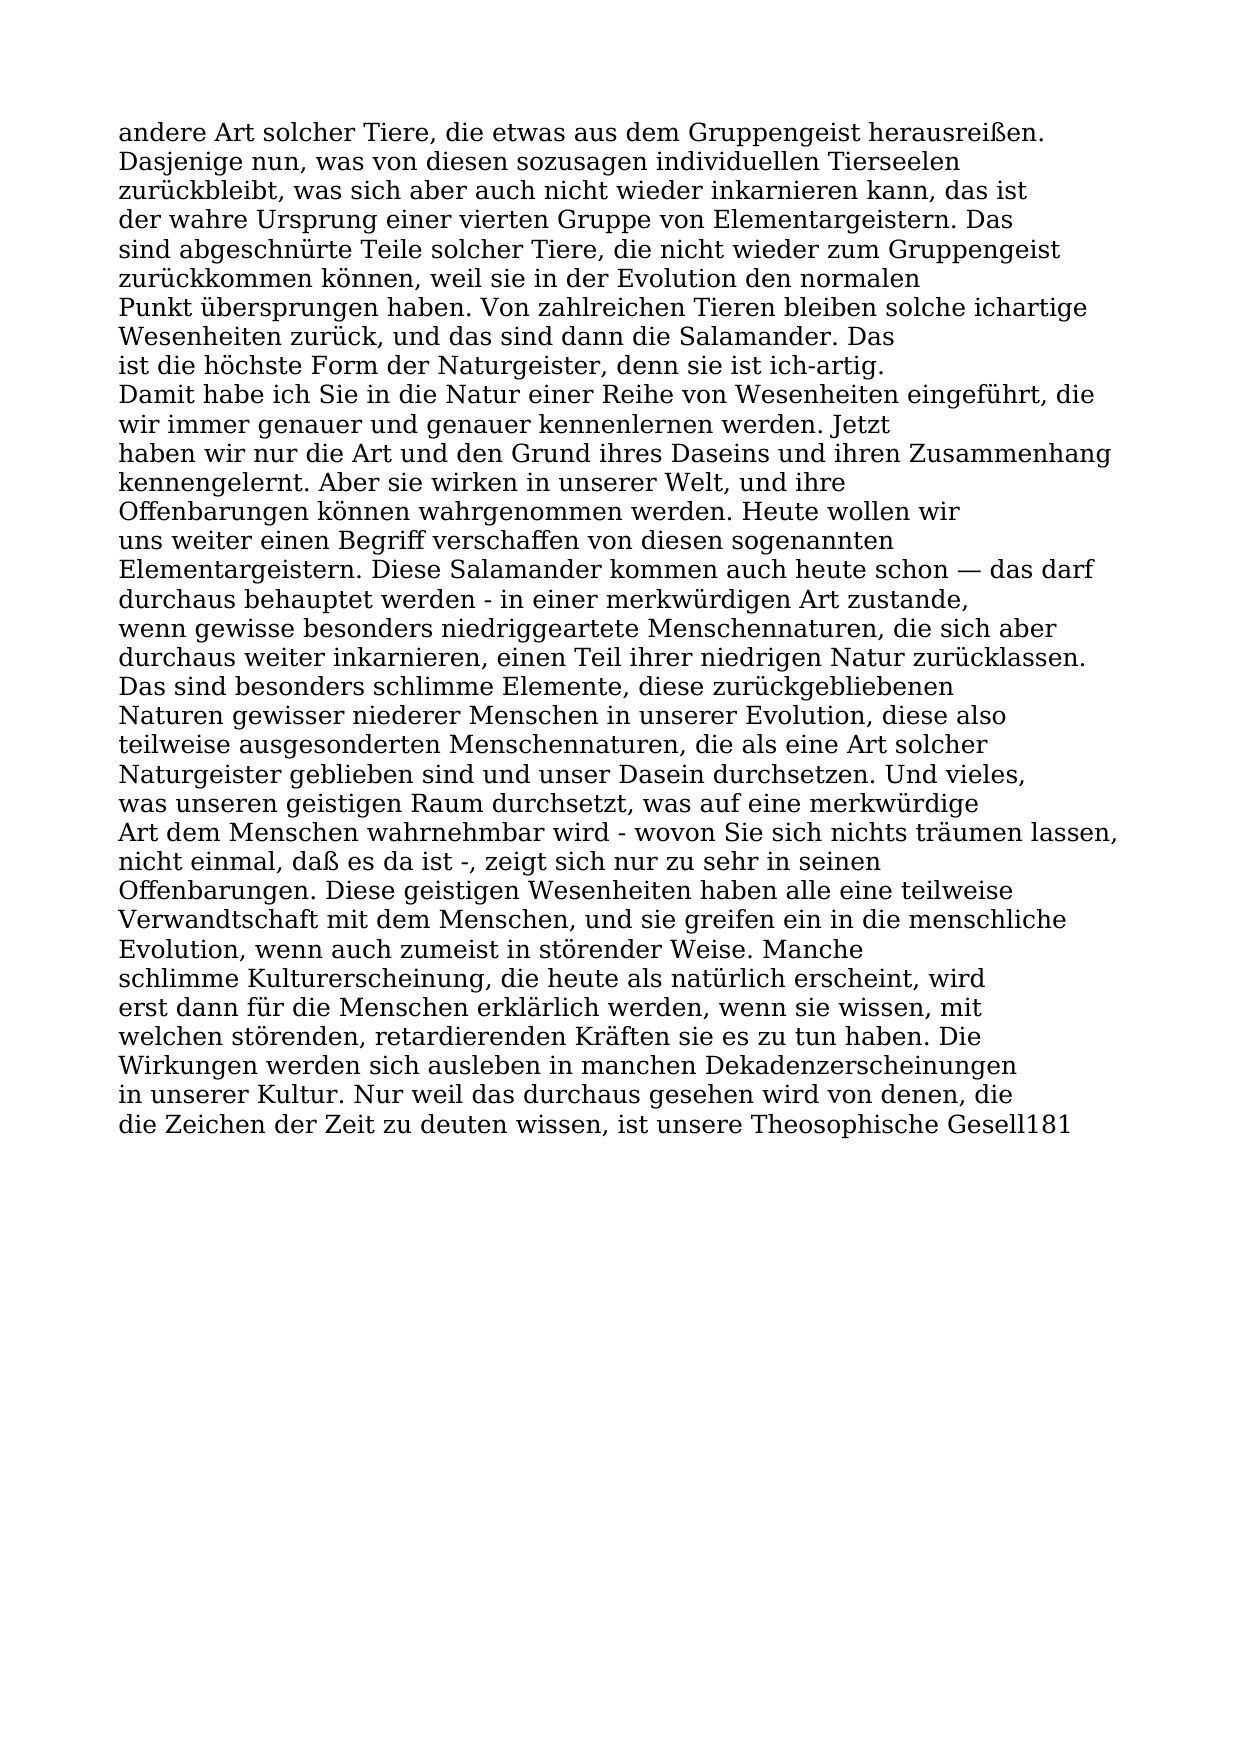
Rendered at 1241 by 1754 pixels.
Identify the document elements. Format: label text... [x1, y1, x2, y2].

text Punkt übersprungen haben. Von zahlreichen Tieren bleiben solche ichartige Wesenheiten zurück, und das sind dann die Salamander. Das [118, 293, 1122, 351]
text sind abgeschnürte Teile solcher Tiere, die nicht wieder zum Gruppengeist zurückkommen können, weil sie in der Evolution den normalen [118, 235, 1122, 293]
text die Zeichen der Zeit zu deuten wissen, ist unsere Theosophische Gesell181 [118, 1110, 1122, 1139]
text Offenbarungen. Diese geistigen Wesenheiten haben alle eine teilweise [118, 876, 1122, 906]
text schlimme Kulturerscheinung, die heute als natürlich erscheint, wird [118, 964, 1122, 993]
text Verwandtschaft mit dem Menschen, und sie greifen ein in die menschliche Evolution, wenn auch zumeist in störender Weise. Manche [118, 906, 1122, 964]
text teilweise ausgesonderten Menschennaturen, die als eine Art solcher [118, 731, 1122, 760]
text andere Art solcher Tiere, die etwas aus dem Gruppengeist herausreißen. Dasjenige nun, was von diesen sozusagen individuellen Tierseelen [118, 118, 1122, 176]
text zurückbleibt, was sich aber auch nicht wieder inkarnieren kann, das ist [118, 176, 1122, 206]
text in unserer Kultur. Nur weil das durchaus gesehen wird von denen, die [118, 1081, 1122, 1110]
text welchen störenden, retardierenden Kräften sie es zu tun haben. Die [118, 1022, 1122, 1051]
text Art dem Menschen wahrnehmbar wird - wovon Sie sich nichts träumen lassen, nicht einmal, daß es da ist -, zeigt sich nur zu sehr in seinen [118, 818, 1122, 876]
text Naturgeister geblieben sind und unser Dasein durchsetzen. Und vieles, [118, 760, 1122, 789]
text ist die höchste Form der Naturgeister, denn sie ist ich-artig. [118, 351, 1122, 381]
text erst dann für die Menschen erklärlich werden, wenn sie wissen, mit [118, 993, 1122, 1022]
text haben wir nur die Art und den Grund ihres Daseins und ihren Zusammenhang kennengelernt. Aber sie wirken in unserer Welt, und ihre [118, 439, 1122, 497]
text Wirkungen werden sich ausleben in manchen Dekadenzerscheinungen [118, 1051, 1122, 1081]
text wenn gewisse besonders niedriggeartete Menschennaturen, die sich aber [118, 614, 1122, 643]
text durchaus weiter inkarnieren, einen Teil ihrer niedrigen Natur zurücklassen. Das sind besonders schlimme Elemente, diese zurückgebliebenen [118, 643, 1122, 701]
text durchaus behauptet werden - in einer merkwürdigen Art zustande, [118, 585, 1122, 614]
text Damit habe ich Sie in die Natur einer Reihe von Wesenheiten eingeführt, die wir immer genauer und genauer kennenlernen werden. Jetzt [118, 381, 1122, 439]
text Naturen gewisser niederer Menschen in unserer Evolution, diese also [118, 701, 1122, 731]
text Offenbarungen können wahrgenommen werden. Heute wollen wir [118, 497, 1122, 526]
text was unseren geistigen Raum durchsetzt, was auf eine merkwürdige [118, 789, 1122, 818]
text der wahre Ursprung einer vierten Gruppe von Elementargeistern. Das [118, 206, 1122, 235]
text uns weiter einen Begriff verschaffen von diesen sogenannten Elementargeistern. Diese Salamander kommen auch heute schon — das darf [118, 526, 1122, 585]
